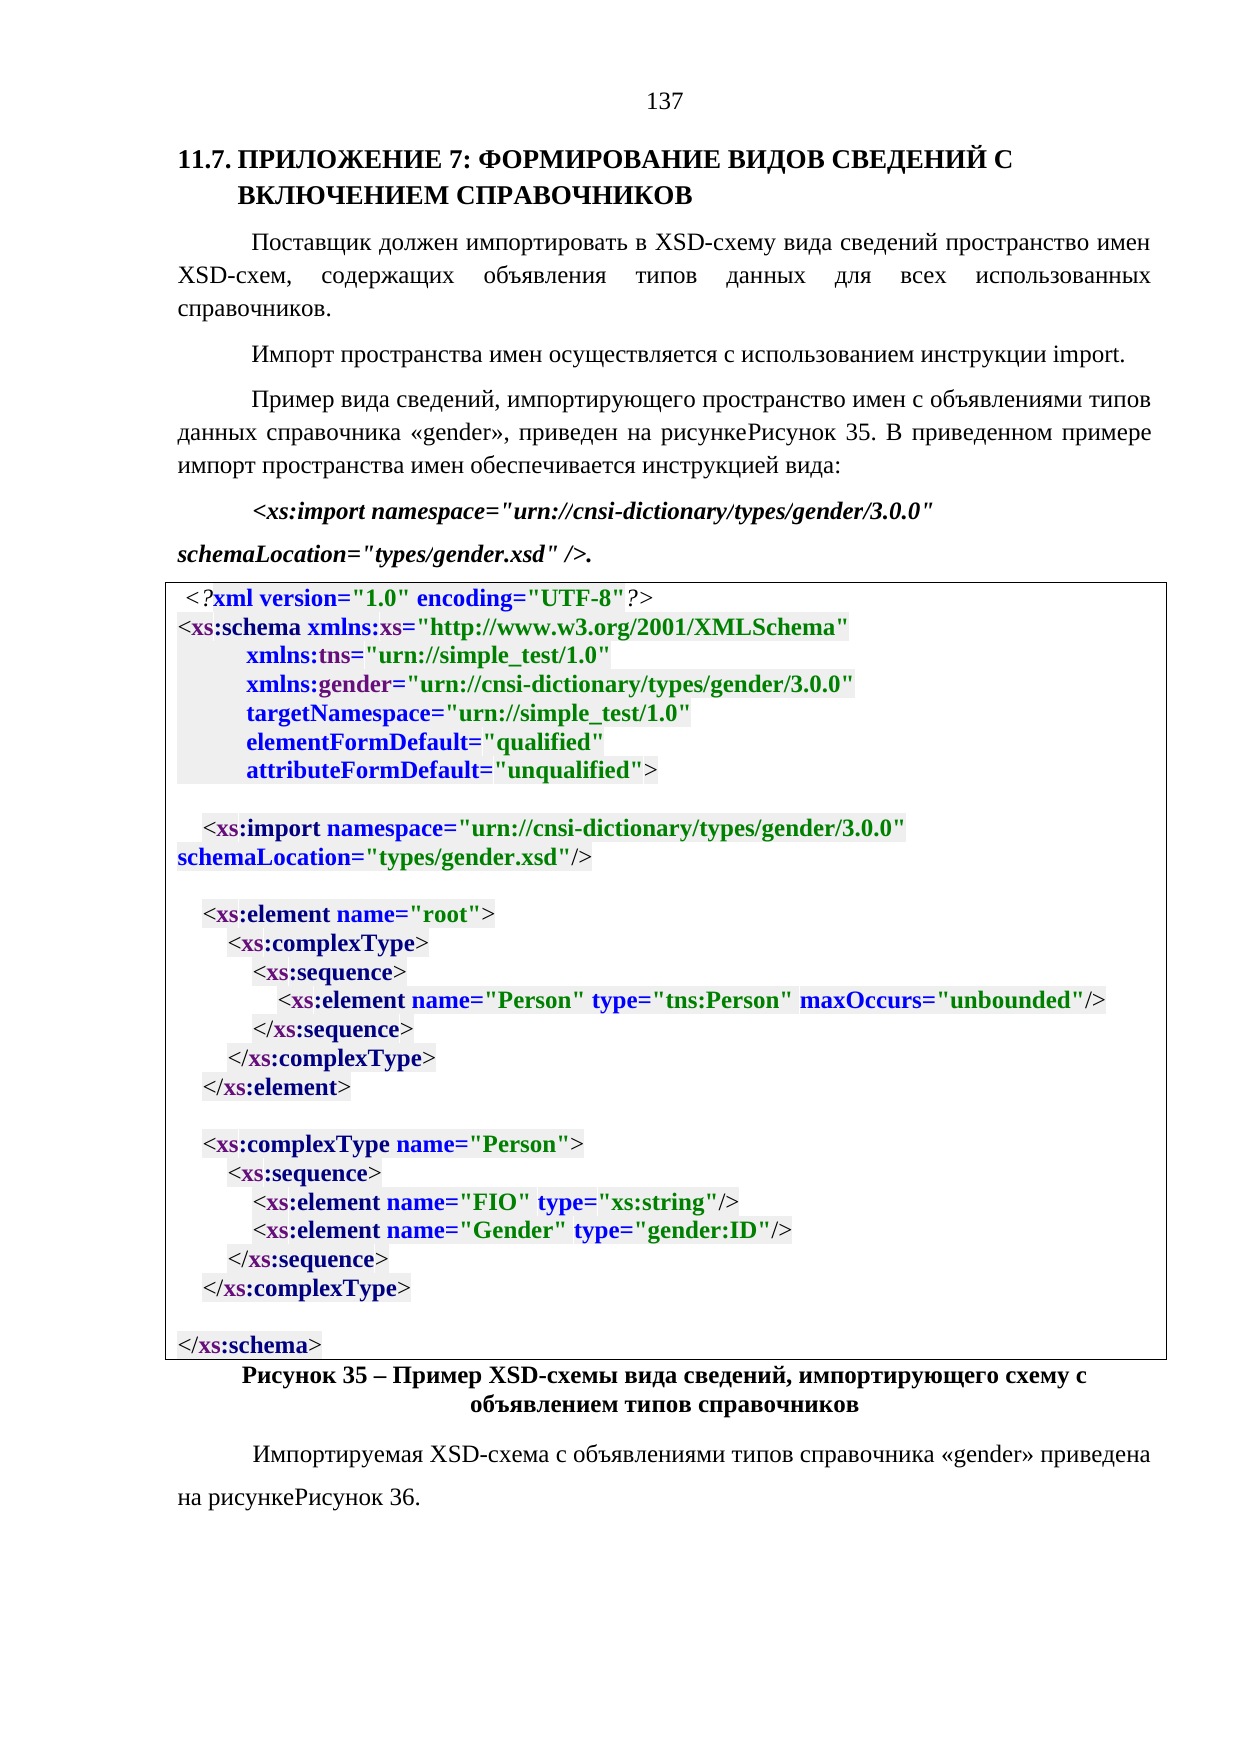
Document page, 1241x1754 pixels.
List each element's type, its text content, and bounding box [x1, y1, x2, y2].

text Импорт пространства имен осуществляется с использованием инструкции import. [177, 339, 1152, 367]
text Поставщик должен импортировать в XSD-схему вида сведений пространство имен XSD-схем, содержащих объявления типов данных для всех использованных справочников. [177, 227, 1152, 322]
text Рисунок 35 – Пример XSD-схемы вида сведений, импортирующего схему с объявлением типов справочников [177, 1360, 1152, 1418]
text Импортируемая XSD-схема c объявлениями типов справочника «gender» приведена на рисункеРисунок 36. [177, 1439, 1152, 1511]
text <xs:import namespace="urn://cnsi-dictionary/types/gender/3.0.0" schemaLocation="types/gender.xsd" />. [177, 496, 1152, 568]
subtitle Приложение 7: Формирование видов сведений с включением справочников [177, 143, 1152, 210]
text Пример вида сведений, импортирующего пространство имен с объявлениями типов данных справочника «gender», приведен на рисункеРисунок 35. В приведенном примере импорт пространства имен обеспечивается инструкцией вида: [177, 384, 1152, 479]
